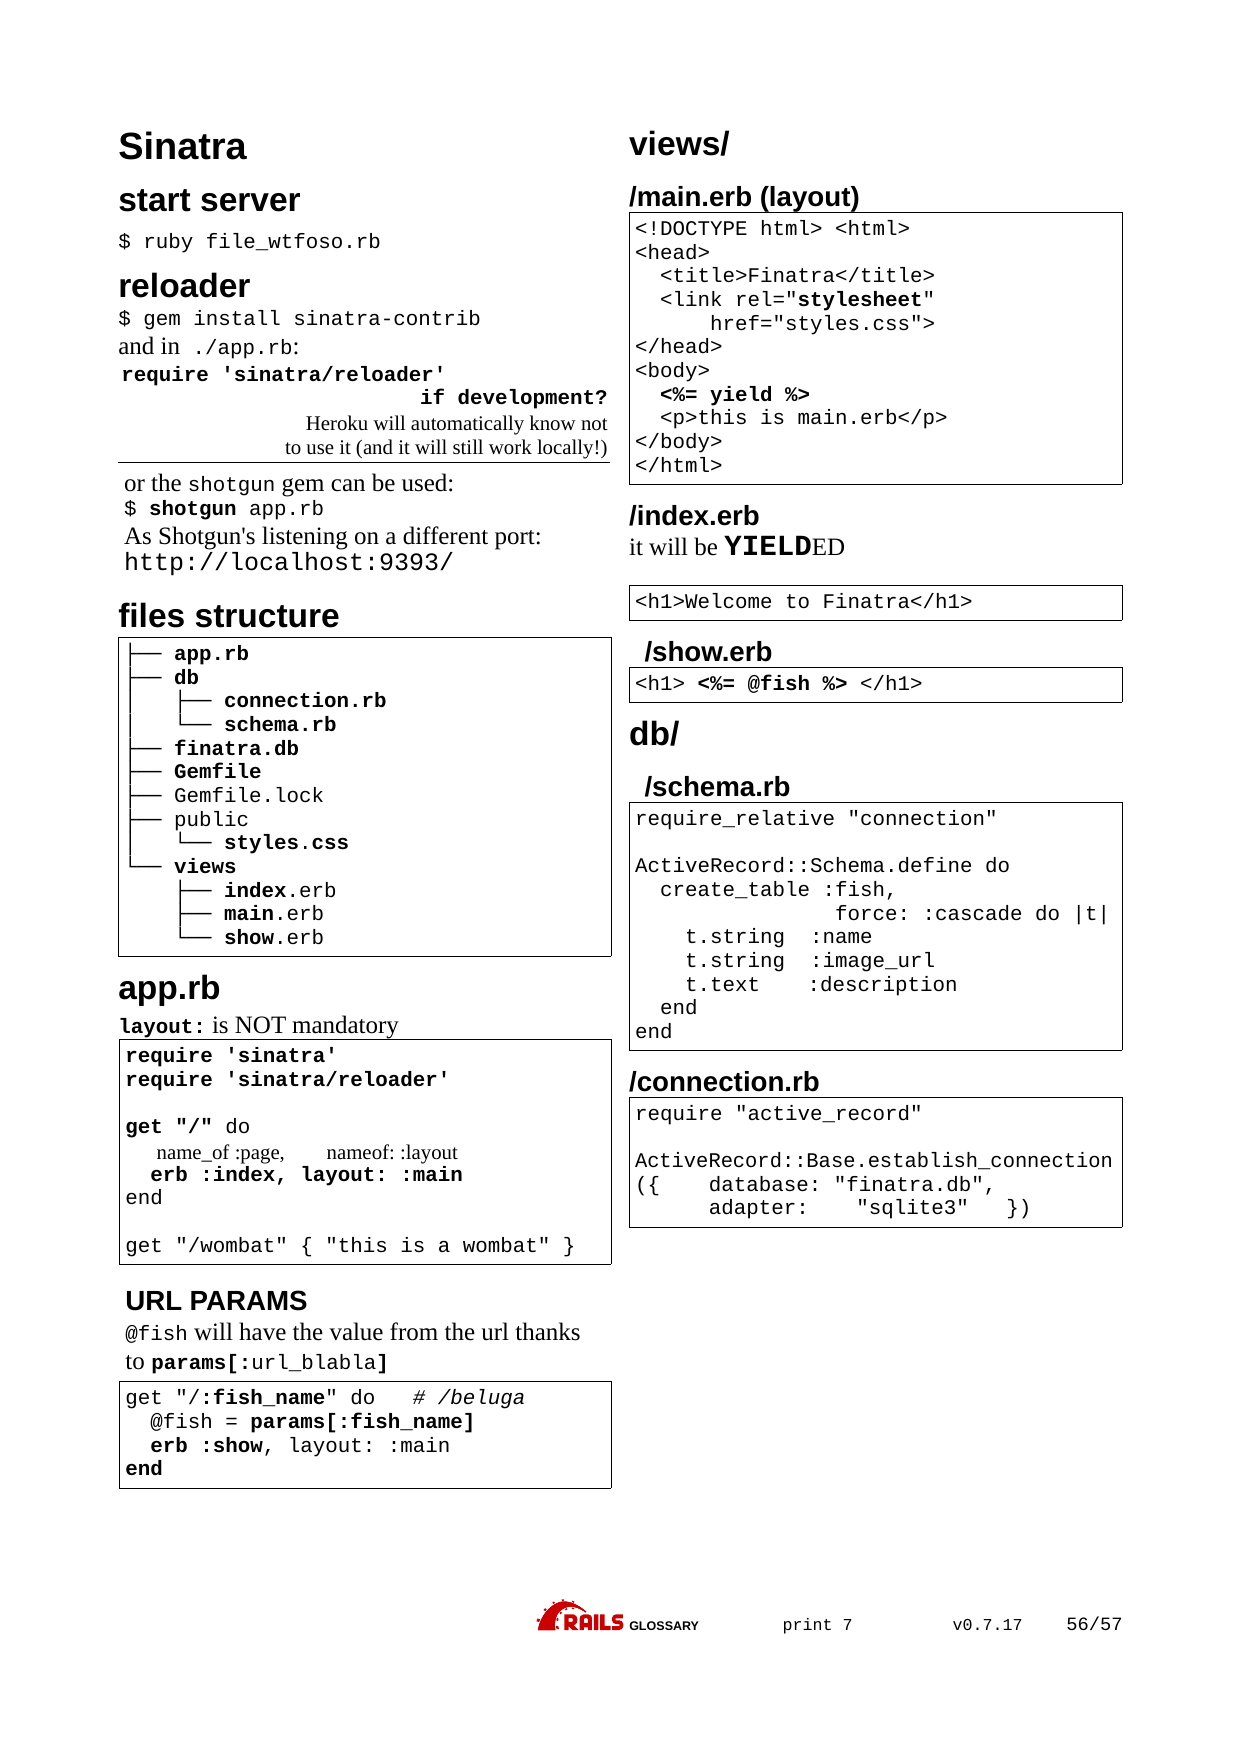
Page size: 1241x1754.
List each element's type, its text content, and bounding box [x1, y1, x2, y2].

text $ ruby file_wtfoso.rb [118, 231, 611, 254]
text and in ./app.rb: [118, 331, 611, 361]
table_header <!DOCTYPE html> <html> <head> <title>Finatra</title> <link rel="stylesheet" href="styles.css"> </head> <body> <%= yield %> <p>this is main.erb</p> </body> </html> [630, 213, 1122, 484]
table_cell or the shotgun gem can be used: $ shotgun app.rb As Shotgun's listening on a different port: http://localhost:9393/ [118, 463, 610, 584]
text it will be YIELDED [629, 531, 1122, 564]
subtitle db/ [629, 714, 1122, 753]
text layout: is NOT mandatory [118, 1010, 611, 1039]
subtitle app.rb [118, 968, 611, 1007]
subtitle /schema.rb [629, 770, 1122, 802]
table_cell get "/:fish_name" do # /beluga @fish = params[:fish_name] erb :show, layout: :main end [120, 1382, 611, 1488]
subtitle start server [118, 179, 611, 218]
table_header require_relative "connection" ActiveRecord::Schema.define do create_table :fish, force: :cascade do |t| t.string :name t.string :image_url t.text :description end end [630, 803, 1122, 1050]
subtitle views/ [629, 124, 1122, 163]
table_cell URL PARAMS @fish will have the value from the url thanks to params[:url_blabla] [120, 1265, 611, 1381]
text $ gem install sinatra-contrib [118, 308, 611, 331]
subtitle Sinatra [118, 124, 611, 168]
table_header require "active_record" ActiveRecord::Base.establish_connection({ database: "finatra.db", adapter: "sqlite3" }) [630, 1098, 1122, 1227]
subtitle /connection.rb [629, 1065, 1122, 1097]
table_header require 'sinatra/reloader' if development? Heroku will automatically know not to use it (and it will still work locally!) [118, 361, 610, 462]
table_header <h1> <%= @fish %> </h1> [630, 668, 1122, 702]
subtitle /show.erb [629, 635, 1122, 667]
subtitle /main.erb (layout) [629, 180, 1122, 212]
subtitle reloader [118, 266, 611, 305]
subtitle files structure [118, 596, 611, 634]
subtitle /index.erb [629, 499, 1122, 531]
table_header <h1>Welcome to Finatra</h1> [630, 586, 1122, 620]
table_header require 'sinatra' require 'sinatra/reloader' get "/" do name_of :page, nameof: :layout erb :index, layout: :main end get "/wombat" { "this is a wombat" } [120, 1040, 611, 1264]
table_header ├── app.rb ├── db │ ├── connection.rb │ └── schema.rb ├── finatra.db ├── Gemfile ├── Gemfile.lock ├── public │ └── styles.css └── views ├── index.erb ├── main.erb └── show.erb [119, 638, 611, 956]
